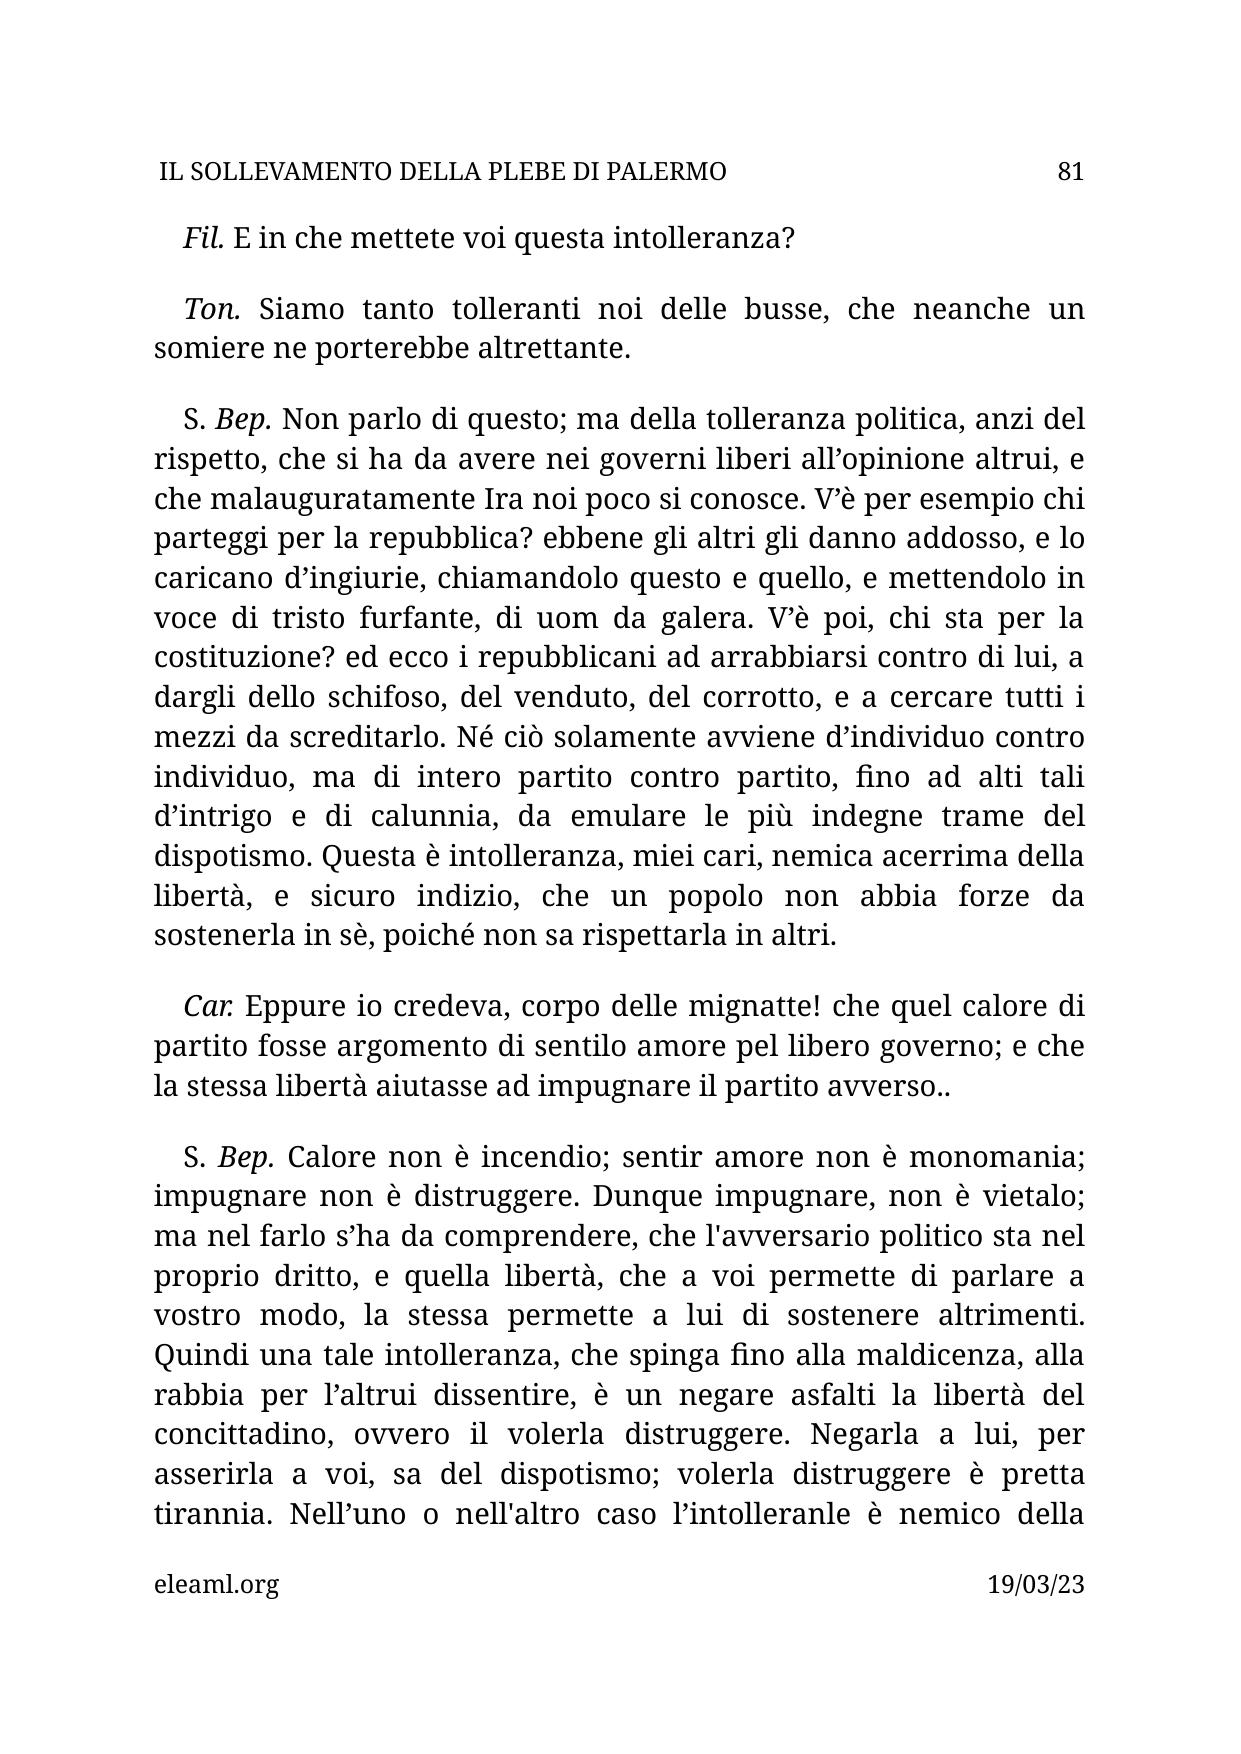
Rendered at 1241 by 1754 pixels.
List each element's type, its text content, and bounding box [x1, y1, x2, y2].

text Ton. Siamo tanto tolleranti noi delle busse, che neanche un somiere ne porterebbe altrettante. [153, 288, 1087, 367]
text S. Bep. Non parlo di questo; ma della tolleranza politica, anzi del rispetto, che si ha da avere nei governi liberi all’opinione altrui, e che malauguratamente Ira noi poco si conosce. V’è per esempio chi parteggi per la repubblica? ebbene gli altri gli danno addosso, e lo caricano d’ingiurie, chiamandolo questo e quello, e mettendolo in voce di tristo furfante, di uom da galera. V’è poi, chi sta per la costituzione? ed ecco i repubblicani ad arrabbiarsi contro di lui, a dargli dello schifoso, del venduto, del corrotto, e a cercare tutti i mezzi da screditarlo. Né ciò solamente avviene d’individuo contro individuo, ma di intero partito contro partito, fino ad alti tali d’intrigo e di calunnia, da emulare le più indegne trame del dispotismo. Questa è intolleranza, miei cari, nemica acerrima della libertà, e sicuro indizio, che un popolo non abbia forze da sostenerla in sè, poiché non sa rispettarla in altri. [153, 399, 1087, 954]
text Car. Eppure io credeva, corpo delle mignatte! che quel calore di partito fosse argomento di sentilo amore pel libero governo; e che la stessa libertà aiutasse ad impugnare il partito avverso.. [153, 986, 1087, 1104]
text S. Bep. Calore non è incendio; sentir amore non è monomania; impugnare non è distruggere. Dunque impugnare, non è vietalo; ma nel farlo s’ha da comprendere, che l'avversario politico sta nel proprio dritto, e quella libertà, che a voi permette di parlare a vostro modo, la stessa permette a lui di sostenere altrimenti. Quindi una tale intolleranza, che spinga fino alla maldicenza, alla rabbia per l’altrui dissentire, è un negare asfalti la libertà del concittadino, ovvero il volerla distruggere. Negarla a lui, per asserirla a voi, sa del dispotismo; volerla distruggere è pretta tirannia. Nell’uno o nell'altro caso l’intolleranle è nemico della [153, 1136, 1087, 1533]
text Fil. E in che mettete voi questa intolleranza? [153, 217, 1087, 257]
